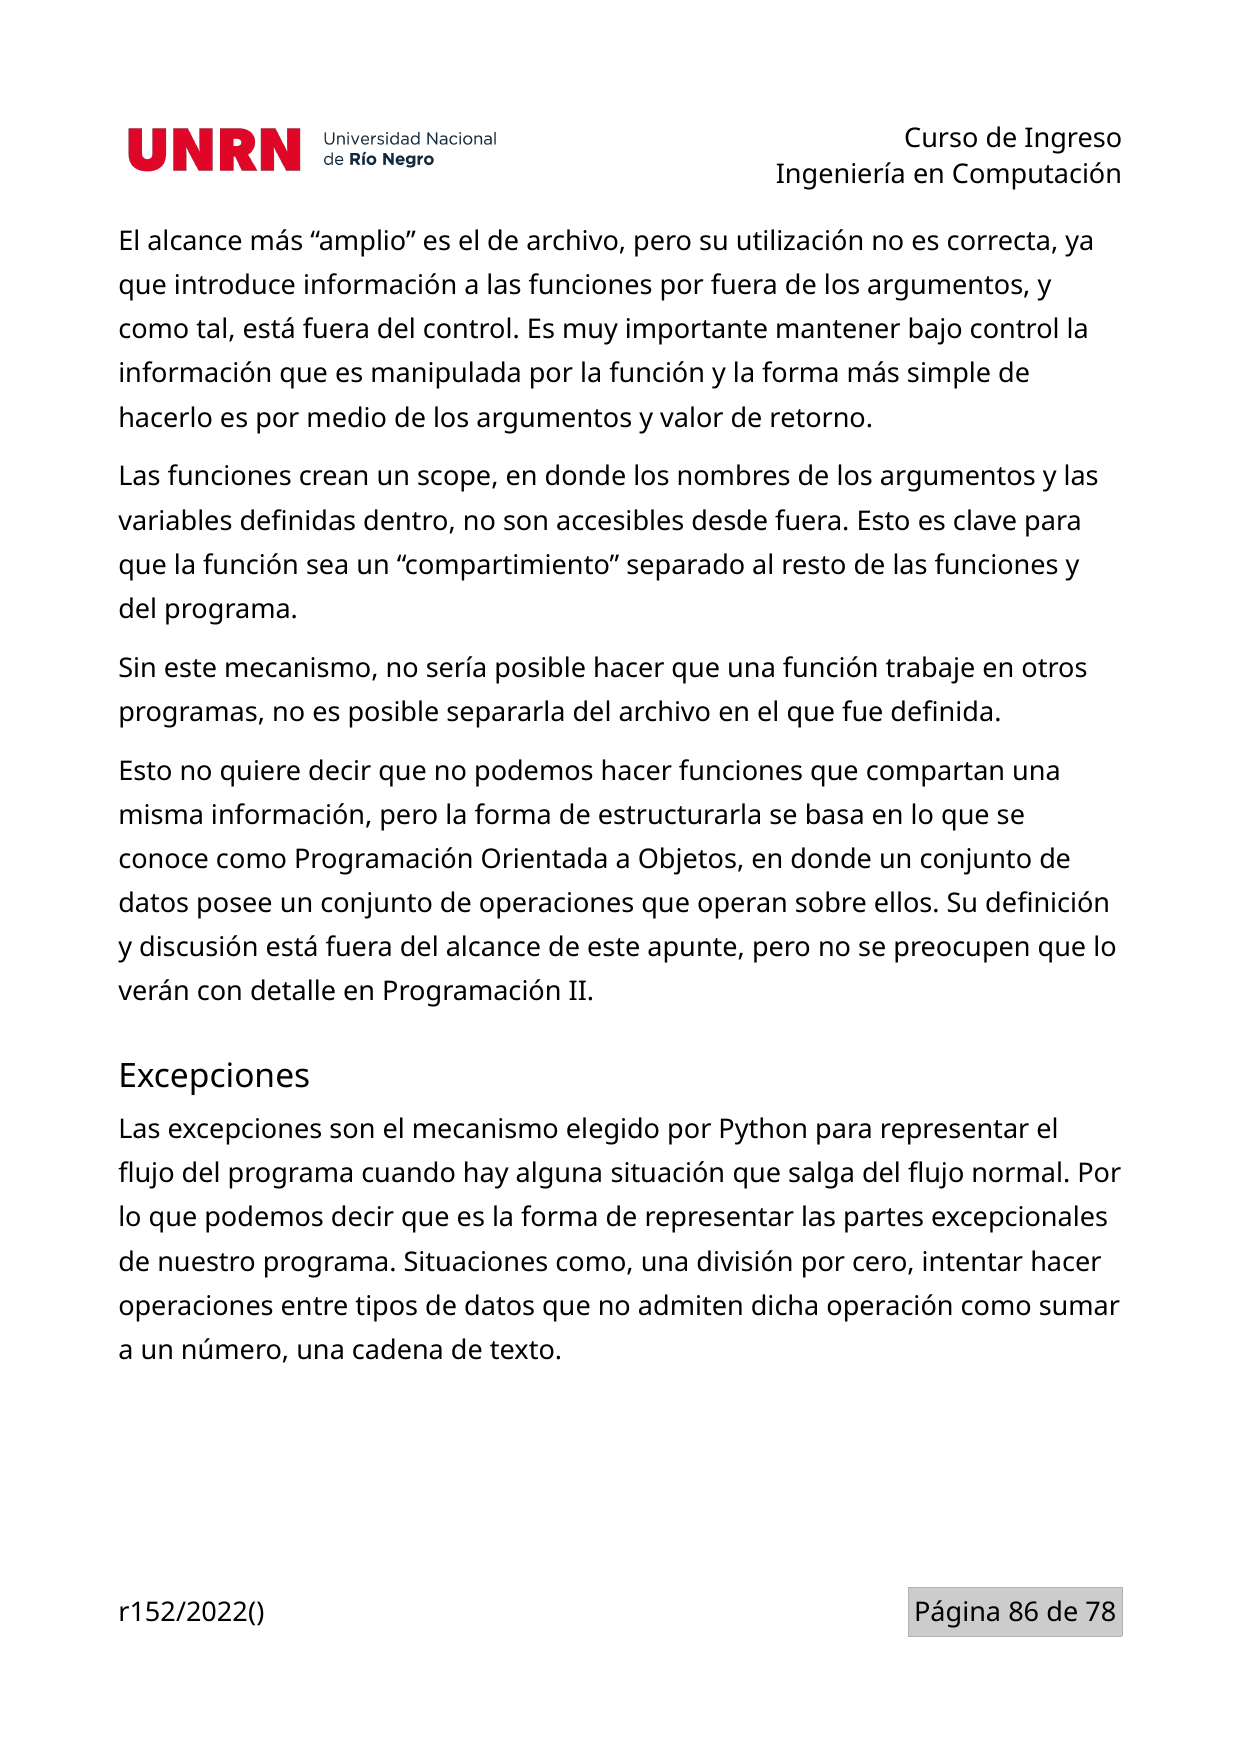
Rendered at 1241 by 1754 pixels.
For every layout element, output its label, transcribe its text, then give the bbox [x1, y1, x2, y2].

text Las excepciones son el mecanismo elegido por Python para representar el flujo del programa cuando hay alguna situación que salga del flujo normal. Por lo que podemos decir que es la forma de representar las partes excepcionales de nuestro programa. Situaciones como, una división por cero, intentar hacer operaciones entre tipos de datos que no admiten dicha operación como sumar a un número, una cadena de texto. [118, 1109, 1122, 1367]
text Esto no quiere decir que no podemos hacer funciones que compartan una misma información, pero la forma de estructurarla se basa en lo que se conoce como Programación Orientada a Objetos, en donde un conjunto de datos posee un conjunto de operaciones que operan sobre ellos. Su definición y discusión está fuera del alcance de este apunte, pero no se preocupen que lo verán con detalle en Programación II. [118, 751, 1122, 1009]
text El alcance más “amplio” es el de archivo, pero su utilización no es correcta, ya que introduce información a las funciones por fuera de los argumentos, y como tal, está fuera del control. Es muy importante mantener bajo control la información que es manipulada por la función y la forma más simple de hacerlo es por medio de los argumentos y valor de retorno. [118, 221, 1122, 435]
picture [118, 118, 505, 180]
text Las funciones crean un scope, en donde los nombres de los argumentos y las variables definidas dentro, no son accesibles desde fuera. Esto es clave para que la función sea un “compartimiento” separado al resto de las funciones y del programa. [118, 457, 1122, 626]
subtitle Excepciones [118, 1051, 1122, 1097]
text Sin este mecanismo, no sería posible hacer que una función trabaje en otros programas, no es posible separarla del archivo en el que fue definida. [118, 648, 1122, 729]
